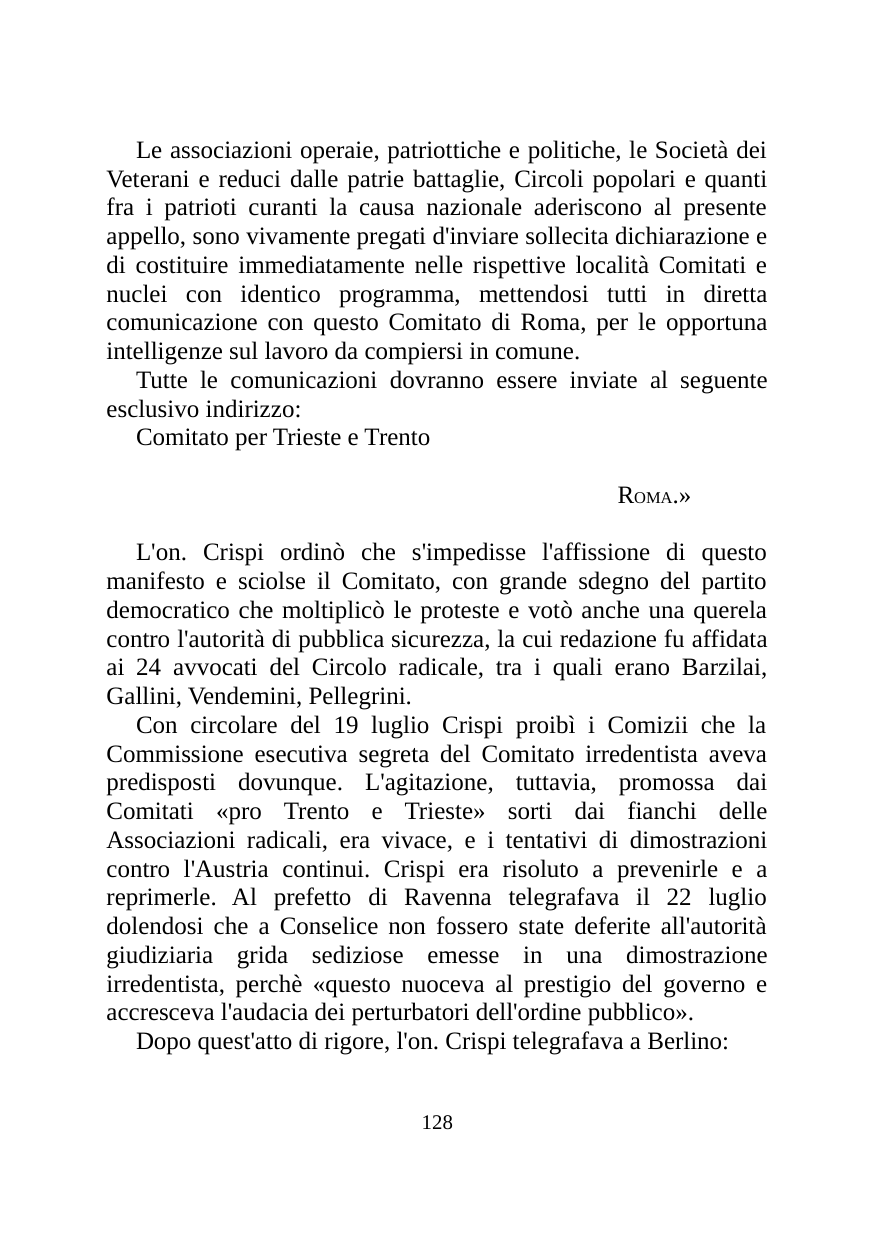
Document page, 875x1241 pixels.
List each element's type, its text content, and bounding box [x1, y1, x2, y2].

text Comitato per Trieste e Trento [106, 422, 768, 451]
text Le associazioni operaie, patriottiche e politiche, le Società dei Veterani e reduci dalle patrie battaglie, Circoli popolari e quanti fra i patrioti curanti la causa nazionale aderiscono al presente appello, sono vivamente pregati d'inviare sollecita dichiarazione e di costituire immediatamente nelle rispettive località Comitati e nuclei con identico programma, mettendosi tutti in diretta comunicazione con questo Comitato di Roma, per le opportuna intelligenze sul lavoro da compiersi in comune. [106, 135, 768, 365]
text L'on. Crispi ordinò che s'impedisse l'affissione di questo manifesto e sciolse il Comitato, con grande sdegno del partito democratico che moltiplicò le proteste e votò anche una querela contro l'autorità di pubblica sicurezza, la cui redazione fu affidata ai 24 avvocati del Circolo radicale, tra i quali erano Barzilai, Gallini, Vendemini, Pellegrini. [106, 537, 768, 710]
text Tutte le comunicazioni dovranno essere inviate al seguente esclusivo indirizzo: [106, 365, 768, 422]
text Con circolare del 19 luglio Crispi proibì i Comizii che la Commissione esecutiva segreta del Comitato irredentista aveva predisposti dovunque. L'agitazione, tuttavia, promossa dai Comitati «pro Trento e Trieste» sorti dai fianchi delle Associazioni radicali, era vivace, e i tentativi di dimostrazioni contro l'Austria continui. Crispi era risoluto a prevenirle e a reprimerle. Al prefetto di Ravenna telegrafava il 22 luglio dolendosi che a Conselice non fossero state deferite all'autorità giudiziaria grida sediziose emesse in una dimostrazione irredentista, perchè «questo nuoceva al prestigio del governo e accresceva l'audacia dei perturbatori dell'ordine pubblico». [106, 710, 768, 1026]
text Dopo quest'atto di rigore, l'on. Crispi telegrafava a Berlino: [106, 1026, 768, 1055]
text Roma.» [106, 480, 691, 509]
